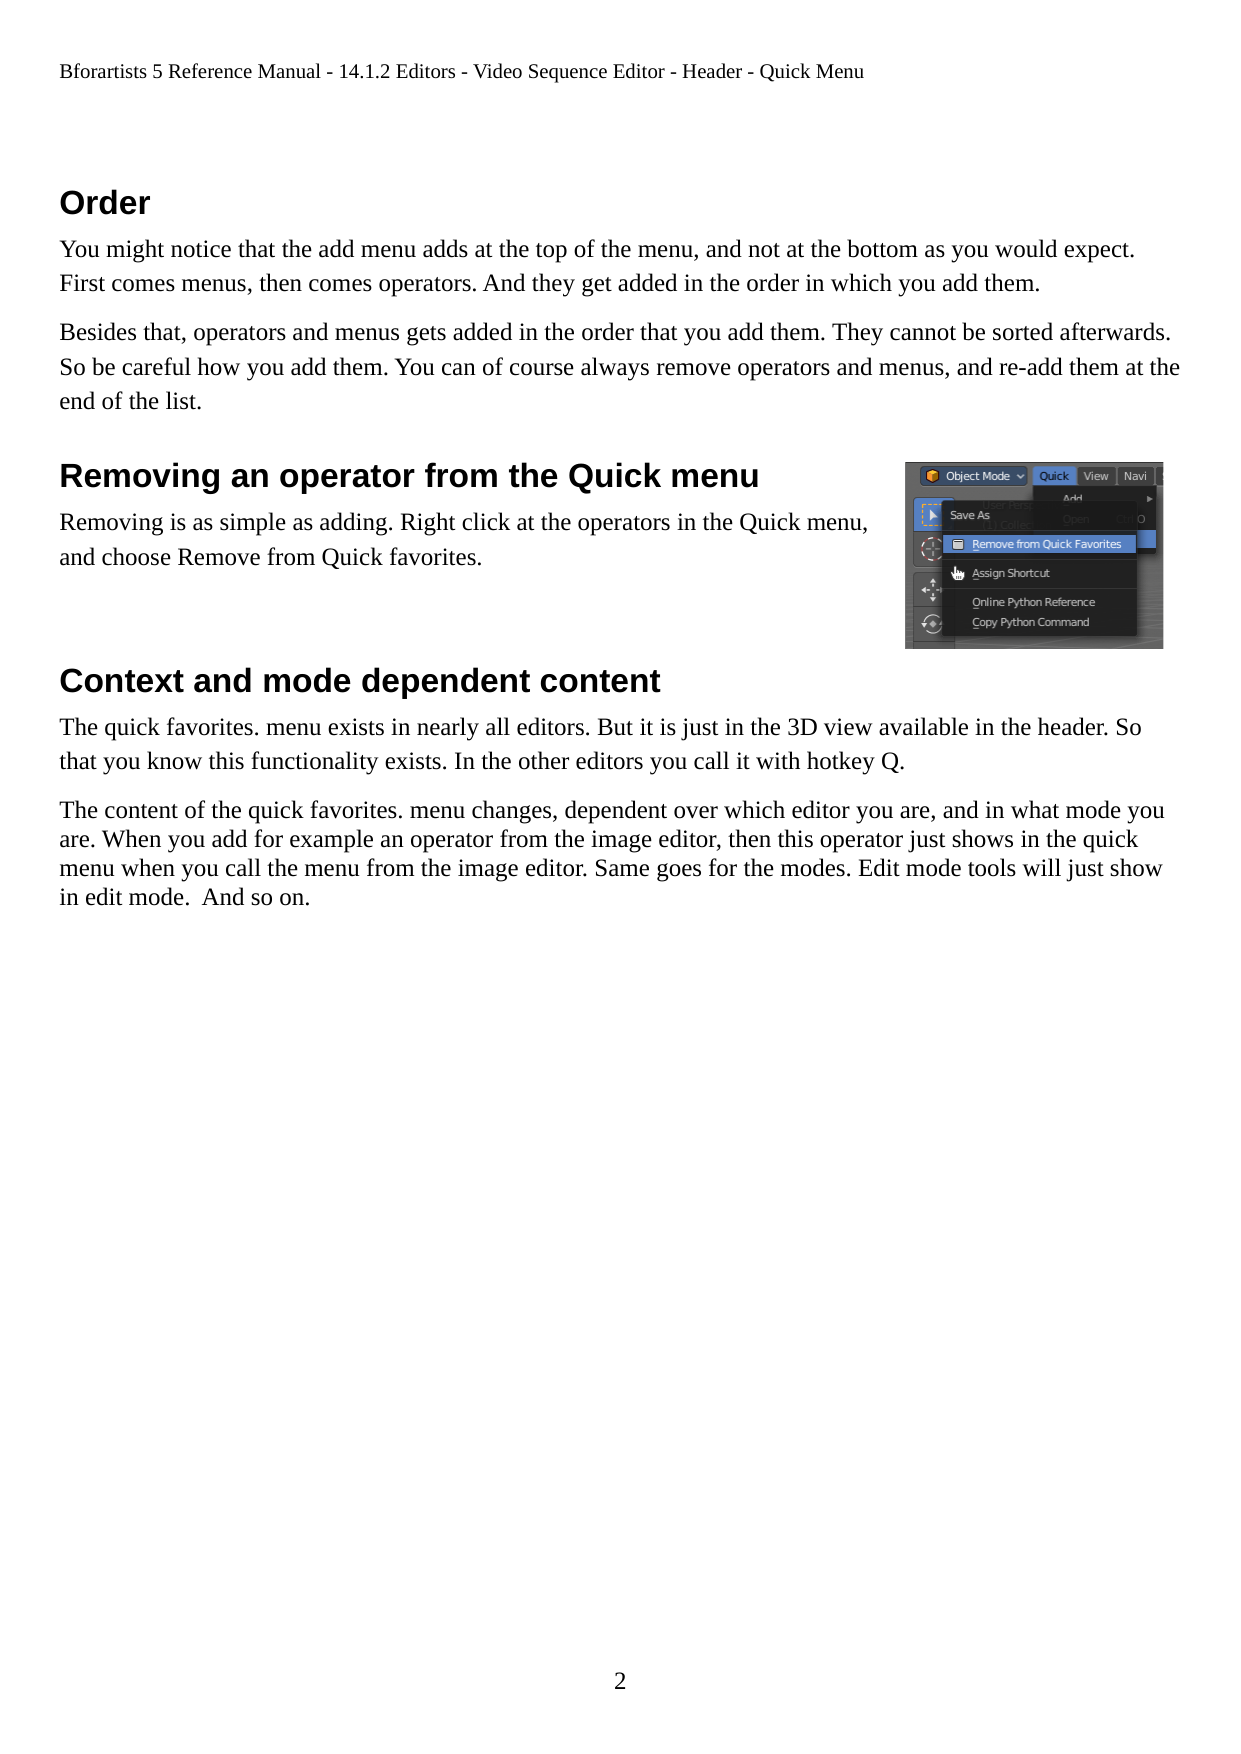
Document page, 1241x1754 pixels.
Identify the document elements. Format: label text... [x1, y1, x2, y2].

subtitle Order [59, 182, 1181, 221]
text Removing is as simple as adding. Right click at the operators in the Quick menu, and choose Remove from Quick favorites. [59, 507, 905, 570]
text The content of the quick favorites. menu changes, dependent over which editor you are, and in what mode you are. When you add for example an operator from the image editor, then this operator just shows in the quick menu when you call the menu from the image editor. Same goes for the modes. Edit mode tools will just show in edit mode. And so on. [59, 795, 1181, 910]
picture [905, 462, 1164, 649]
text The quick favorites. menu exists in nearly all editors. But it is just in the 3D view available in the header. So that you know this functionality exists. In the other editors you call it with hotkey Q. [59, 712, 1181, 775]
text Besides that, operators and menus gets added in the order that you add them. They cannot be sorted afterwards. So be careful how you add them. You can of course always remove operators and menus, and re-add them at the end of the list. [59, 317, 1181, 415]
text You might notice that the add menu adds at the top of the menu, and not at the bottom as you would expect. First comes menus, then comes operators. And they get added in the order in which you add them. [59, 234, 1181, 297]
subtitle Removing an operator from the Quick menu [59, 456, 1181, 495]
subtitle Context and mode dependent content [59, 661, 1181, 699]
